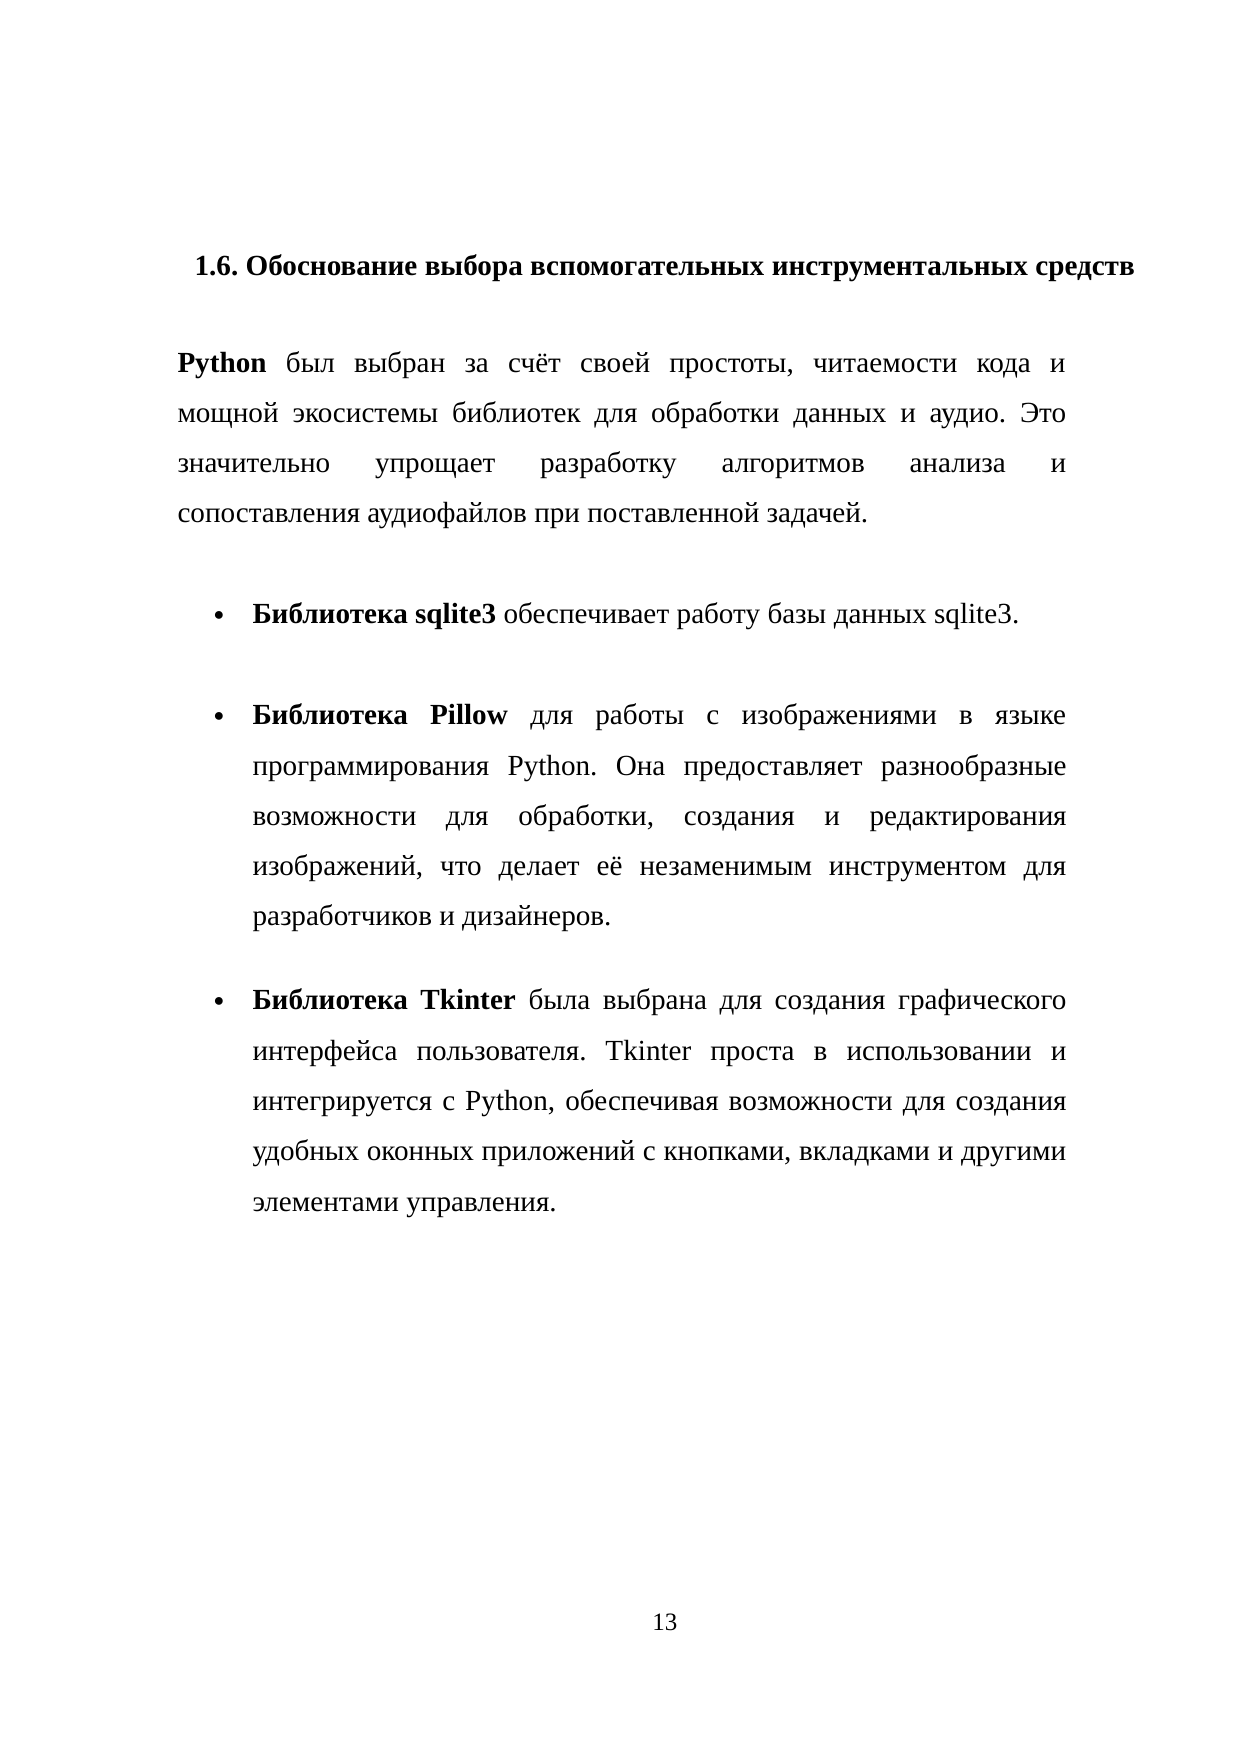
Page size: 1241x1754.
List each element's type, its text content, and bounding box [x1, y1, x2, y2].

list Библиотека Pillow для работы с изображениями в языке программирования Python. Она предоставляет разнообразные возможности для обработки, создания и редактирования изображений, что делает её незаменимым инструментом для разработчиков и дизайнеров. [215, 697, 1067, 932]
subtitle 1.6. Обоснование выбора вспомогательных инструментальных средств [177, 248, 1152, 282]
text Python был выбран за счёт своей простоты, читаемости кода и мощной экосистемы библиотек для обработки данных и аудио. Это значительно упрощает разработку алгоритмов анализа и сопоставления аудиофайлов при поставленной задачей. [177, 345, 1067, 529]
list Библиотека Tkinter была выбрана для создания графического интерфейса пользователя. Tkinter проста в использовании и интегрируется с Python, обеспечивая возможности для создания удобных оконных приложений с кнопками, вкладками и другими элементами управления. [215, 982, 1067, 1217]
list Библиотека sqlite3 обеспечивает работу базы данных sqlite3. [215, 596, 1067, 630]
